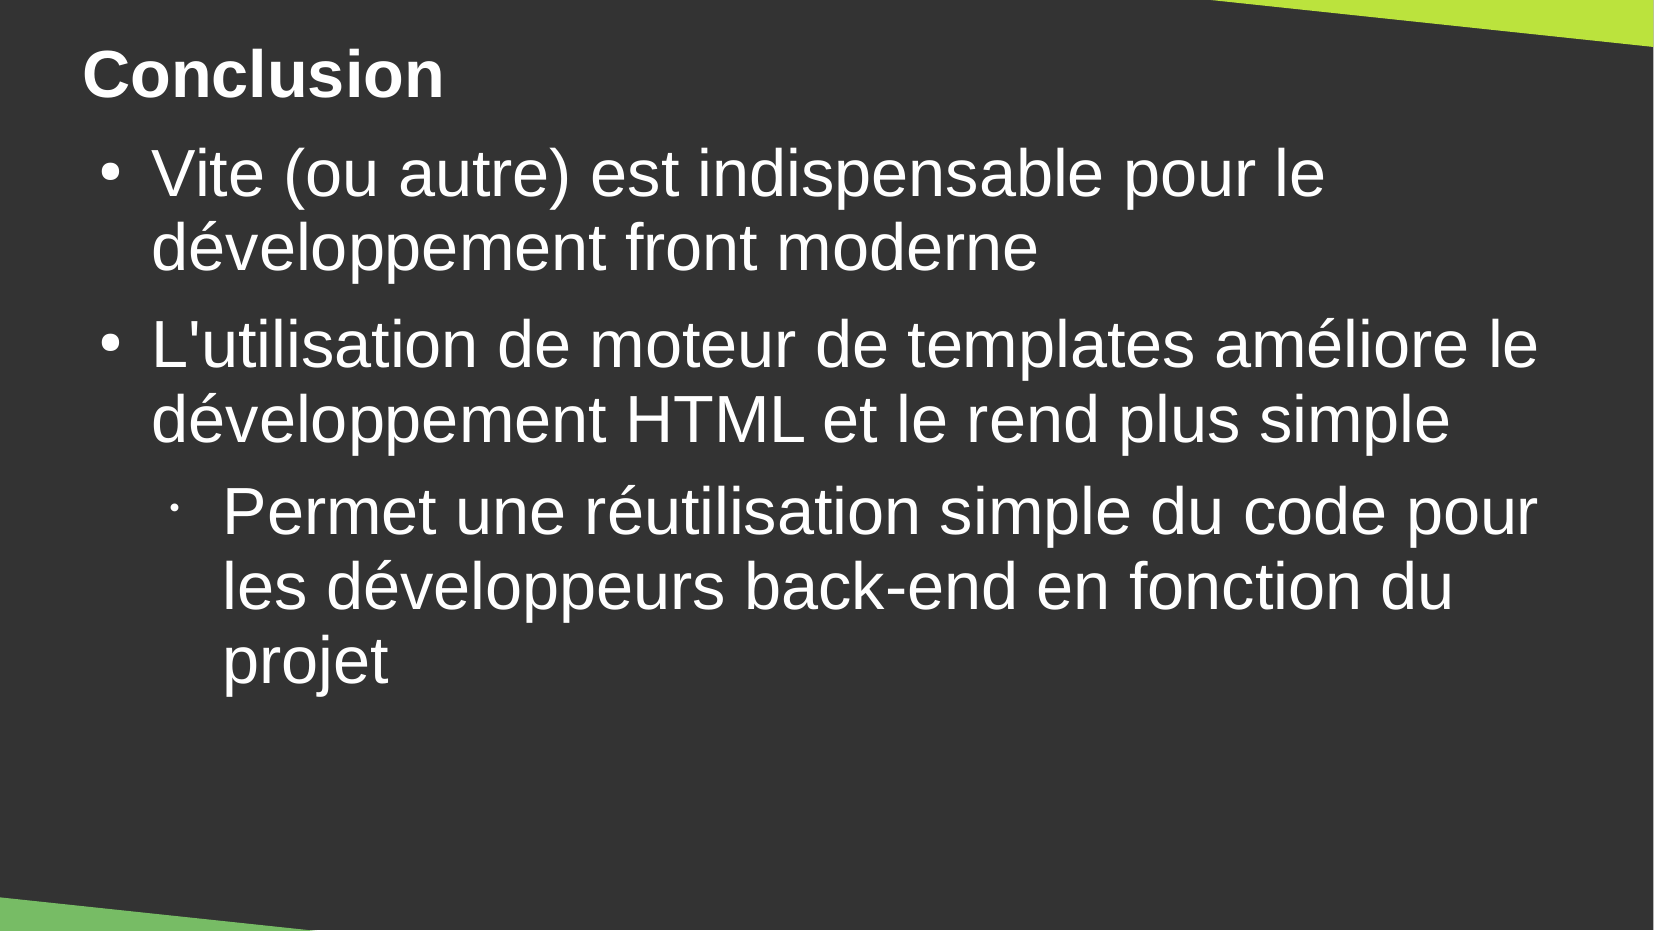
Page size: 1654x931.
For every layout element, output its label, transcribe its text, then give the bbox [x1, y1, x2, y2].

text_box [1210, 0, 1654, 48]
list Vite (ou autre) est indispensable pour le développement front moderne L'utilisation de moteur de templates améliore le développement HTML et le rend plus simple Permet une réutilisation simple du code pour les développeurs back-end en fonction du projet [80, 135, 1620, 886]
text_box [0, 897, 318, 931]
title Conclusion [82, 37, 1571, 114]
